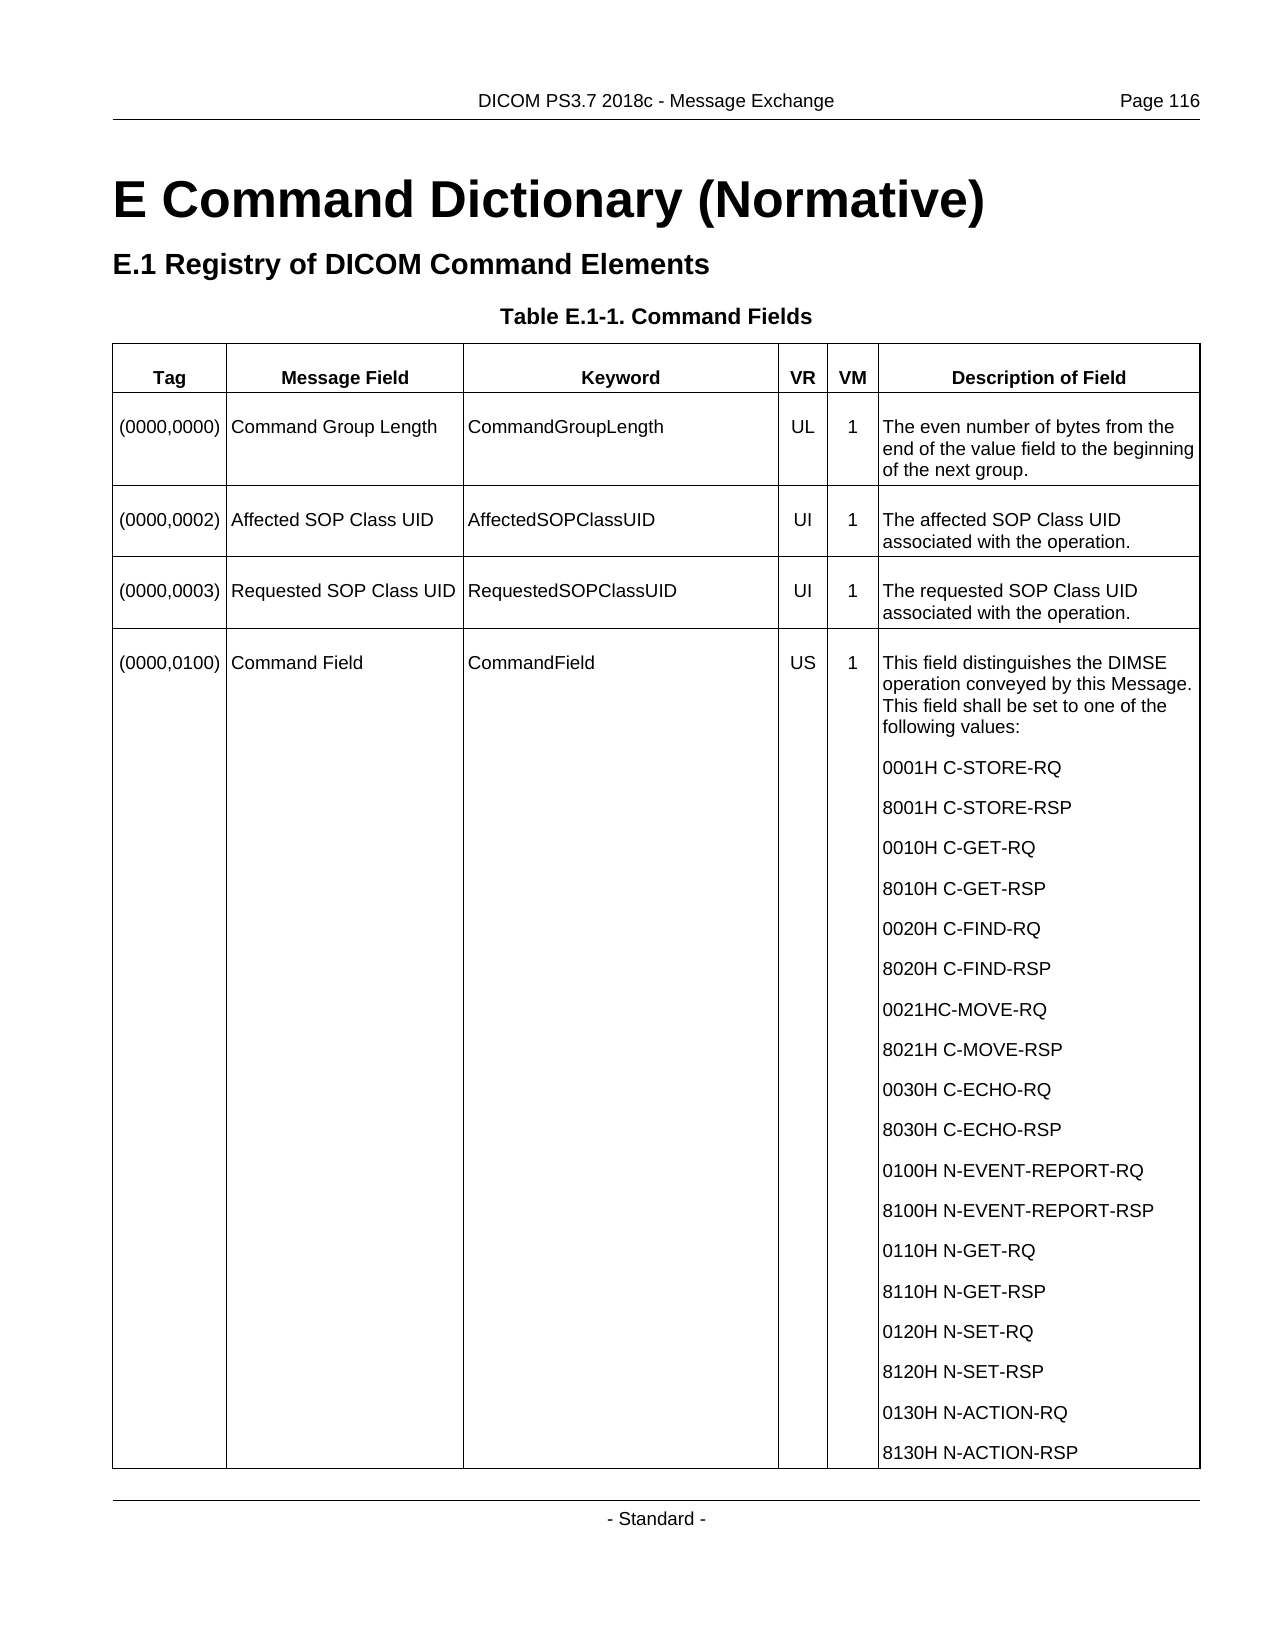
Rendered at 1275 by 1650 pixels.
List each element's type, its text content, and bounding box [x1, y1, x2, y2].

table_cell Command Field [227, 629, 463, 1467]
table_header VM [828, 344, 878, 392]
table_cell (0000,0100) [113, 629, 226, 1467]
table_header Tag [113, 344, 226, 392]
table_cell UL [779, 393, 827, 485]
table_cell 1 [828, 557, 878, 627]
table_cell UI [779, 486, 827, 556]
table_cell 1 [828, 393, 878, 485]
table_cell (0000,0003) [113, 557, 226, 627]
text Table E.1-1. Command Fields [112, 303, 1200, 329]
table_cell The even number of bytes from the end of the value field to the beginning of the next group. [879, 393, 1199, 485]
table_header Keyword [464, 344, 778, 392]
table_cell 1 [828, 486, 878, 556]
table_cell The affected SOP Class UID associated with the operation. [879, 486, 1199, 556]
table_cell CommandGroupLength [464, 393, 778, 485]
table_cell Requested SOP Class UID [227, 557, 463, 627]
table_cell UI [779, 557, 827, 627]
table_cell (0000,0000) [113, 393, 226, 485]
table_cell Command Group Length [227, 393, 463, 485]
table_header VR [779, 344, 827, 392]
text E.1 Registry of DICOM Command Elements [112, 247, 1200, 281]
table_cell 1 [828, 629, 878, 1467]
table_cell (0000,0002) [113, 486, 226, 556]
table_cell This field distinguishes the DIMSE operation conveyed by this Message. This field shall be set to one of the following values: 0001H C-STORE-RQ 8001H C-STORE-RSP 0010H C-GET-RQ 8010H C-GET-RSP 0020H C-FIND-RQ 8020H C-FIND-RSP 0021HC-MOVE-RQ 8021H C-MOVE-RSP 0030H C-ECHO-RQ 8030H C-ECHO-RSP 0100H N-EVENT-REPORT-RQ 8100H N-EVENT-REPORT-RSP 0110H N-GET-RQ 8110H N-GET-RSP 0120H N-SET-RQ 8120H N-SET-RSP 0130H N-ACTION-RQ 8130H N-ACTION-RSP [879, 629, 1199, 1467]
table_cell The requested SOP Class UID associated with the operation. [879, 557, 1199, 627]
table_cell US [779, 629, 827, 1467]
table_cell CommandField [464, 629, 778, 1467]
table_cell Affected SOP Class UID [227, 486, 463, 556]
table_cell AffectedSOPClassUID [464, 486, 778, 556]
table_header Description of Field [879, 344, 1199, 392]
text E Command Dictionary (Normative) [112, 169, 1200, 228]
table_cell RequestedSOPClassUID [464, 557, 778, 627]
table_header Message Field [227, 344, 463, 392]
